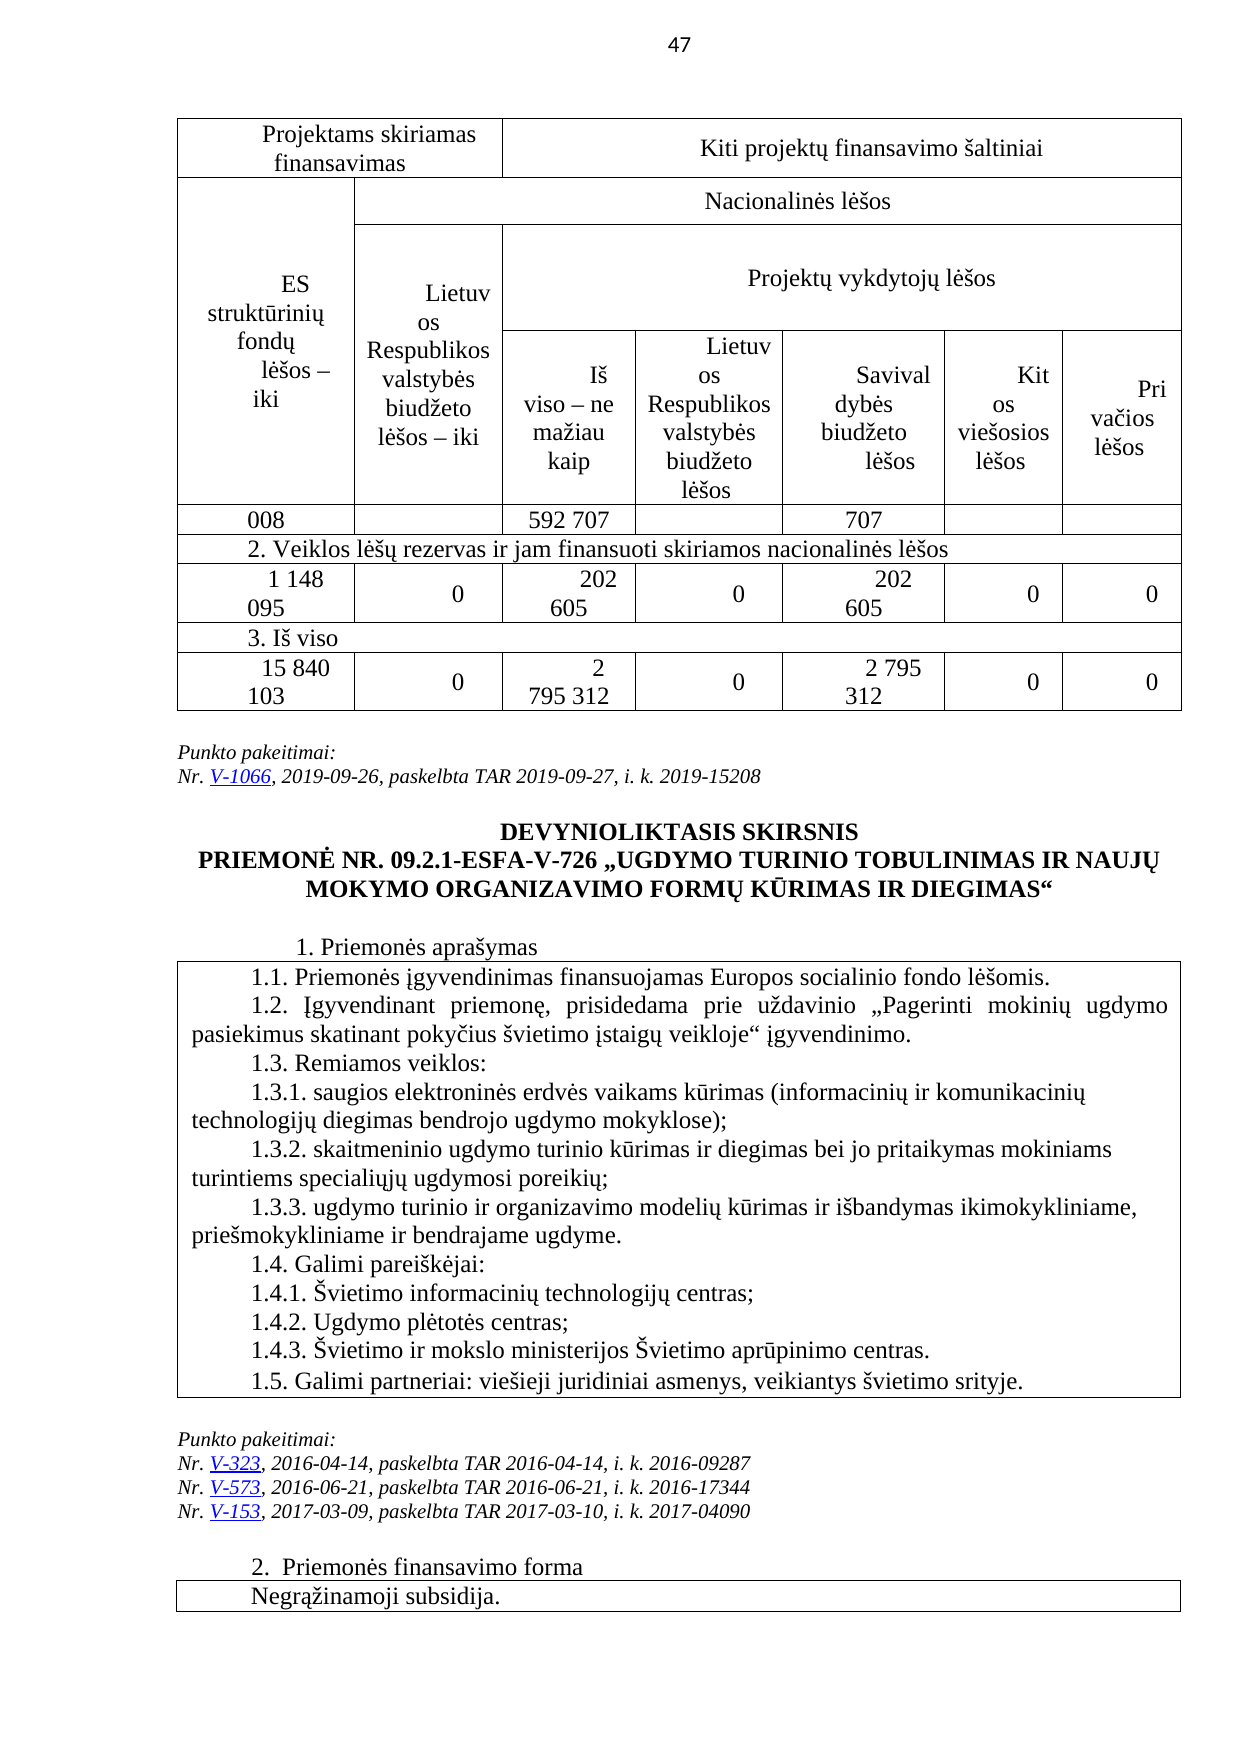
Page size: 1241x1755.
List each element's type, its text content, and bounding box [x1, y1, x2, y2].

table_cell Nacionalinės lėšos [355, 178, 1181, 224]
table_cell [945, 505, 1062, 533]
text 1. Priemonės aprašymas [295, 932, 1181, 961]
table_cell 2 795 312 [783, 653, 944, 710]
table_cell 2. Veiklos lėšų rezervas ir jam finansuoti skiriamos nacionalinės lėšos [178, 535, 1181, 563]
table_cell 0 [636, 564, 782, 622]
table_cell 0 [355, 653, 502, 710]
table_cell ES struktūrinių fondų lėšos – iki [178, 178, 354, 504]
table_cell 1 148 095 [178, 564, 354, 622]
table_cell 592 707 [503, 505, 635, 533]
text Punkto pakeitimai: [177, 740, 1181, 764]
table_cell 0 [945, 564, 1062, 622]
table_cell Privačios lėšos [1063, 331, 1181, 504]
table_cell 0 [945, 653, 1062, 710]
table_cell Lietuvos Respublikos valstybės biudžeto lėšos – iki [355, 225, 502, 504]
table_cell 008 [178, 505, 354, 533]
table_cell 202 605 [783, 564, 944, 622]
text Punkto pakeitimai: [177, 1427, 1181, 1451]
table_header Kiti projektų finansavimo šaltiniai [503, 119, 1181, 177]
table_header Projektams skiriamas finansavimas [178, 119, 502, 177]
text Nr. V-153, 2017-03-09, paskelbta TAR 2017-03-10, i. k. 2017-04090 [177, 1499, 1181, 1523]
table_cell Iš viso – ne mažiau kaip [503, 331, 635, 504]
table_cell 0 [636, 653, 782, 710]
table_cell 15 840 103 [178, 653, 354, 710]
table_cell [1063, 505, 1181, 533]
table_header Negrąžinamoji subsidija. [177, 1581, 1180, 1611]
text Nr. V-1066, 2019-09-26, paskelbta TAR 2019-09-27, i. k. 2019-15208 [177, 764, 1181, 788]
table_cell Savivaldybės biudžeto lėšos [783, 331, 944, 504]
text Nr. V-323, 2016-04-14, paskelbta TAR 2016-04-14, i. k. 2016-09287 [177, 1451, 1181, 1475]
table_cell Projektų vykdytojų lėšos [503, 225, 1181, 330]
table_cell 202 605 [503, 564, 635, 622]
table_cell Kitos viešosios lėšos [945, 331, 1062, 504]
table_cell 0 [1063, 653, 1181, 710]
table_cell [636, 505, 782, 533]
text PRIEMONĖ NR. 09.2.1-ESFA-V-726 „UGDYMO TURINIO TOBULINIMAS IR NAUJŲ MOKYMO ORGANIZAVIMO FORMŲ KŪRIMAS IR DIEGIMAS“ [177, 846, 1181, 903]
table_cell Lietuvos Respublikos valstybės biudžeto lėšos [636, 331, 782, 504]
table_cell [355, 505, 502, 533]
table_cell 3. Iš viso [178, 623, 1181, 652]
table_cell 707 [783, 505, 944, 533]
table_cell 2 795 312 [503, 653, 635, 710]
table_cell 0 [1063, 564, 1181, 622]
table_cell 0 [355, 564, 502, 622]
text 2. Priemonės finansavimo forma [251, 1552, 1181, 1580]
text Nr. V-573, 2016-06-21, paskelbta TAR 2016-06-21, i. k. 2016-17344 [177, 1475, 1181, 1499]
table_header 1.1. Priemonės įgyvendinimas finansuojamas Europos socialinio fondo lėšomis. 1.2. Įgyvendinant priemonę, prisidedama prie uždavinio „Pagerinti mokinių ugdymo pasiekimus skatinant pokyčius švietimo įstaigų veikloje“ įgyvendinimo. 1.3. Remiamos veiklos: 1.3.1. saugios elektroninės erdvės vaikams kūrimas (informacinių ir komunikacinių technologijų diegimas bendrojo ugdymo mokyklose); 1.3.2. skaitmeninio ugdymo turinio kūrimas ir diegimas bei jo pritaikymas mokiniams turintiems specialiųjų ugdymosi poreikių; 1.3.3. ugdymo turinio ir organizavimo modelių kūrimas ir išbandymas ikimokykliniame, priešmokykliniame ir bendrajame ugdyme. 1.4. Galimi pareiškėjai: 1.4.1. Švietimo informacinių technologijų centras; 1.4.2. Ugdymo plėtotės centras; 1.4.3. Švietimo ir mokslo ministerijos Švietimo aprūpinimo centras. 1.5. Galimi partneriai: viešieji juridiniai asmenys, veikiantys švietimo srityje. [178, 962, 1180, 1397]
text DEVYNIOLIKTASIS SKIRSNIS [177, 817, 1181, 846]
